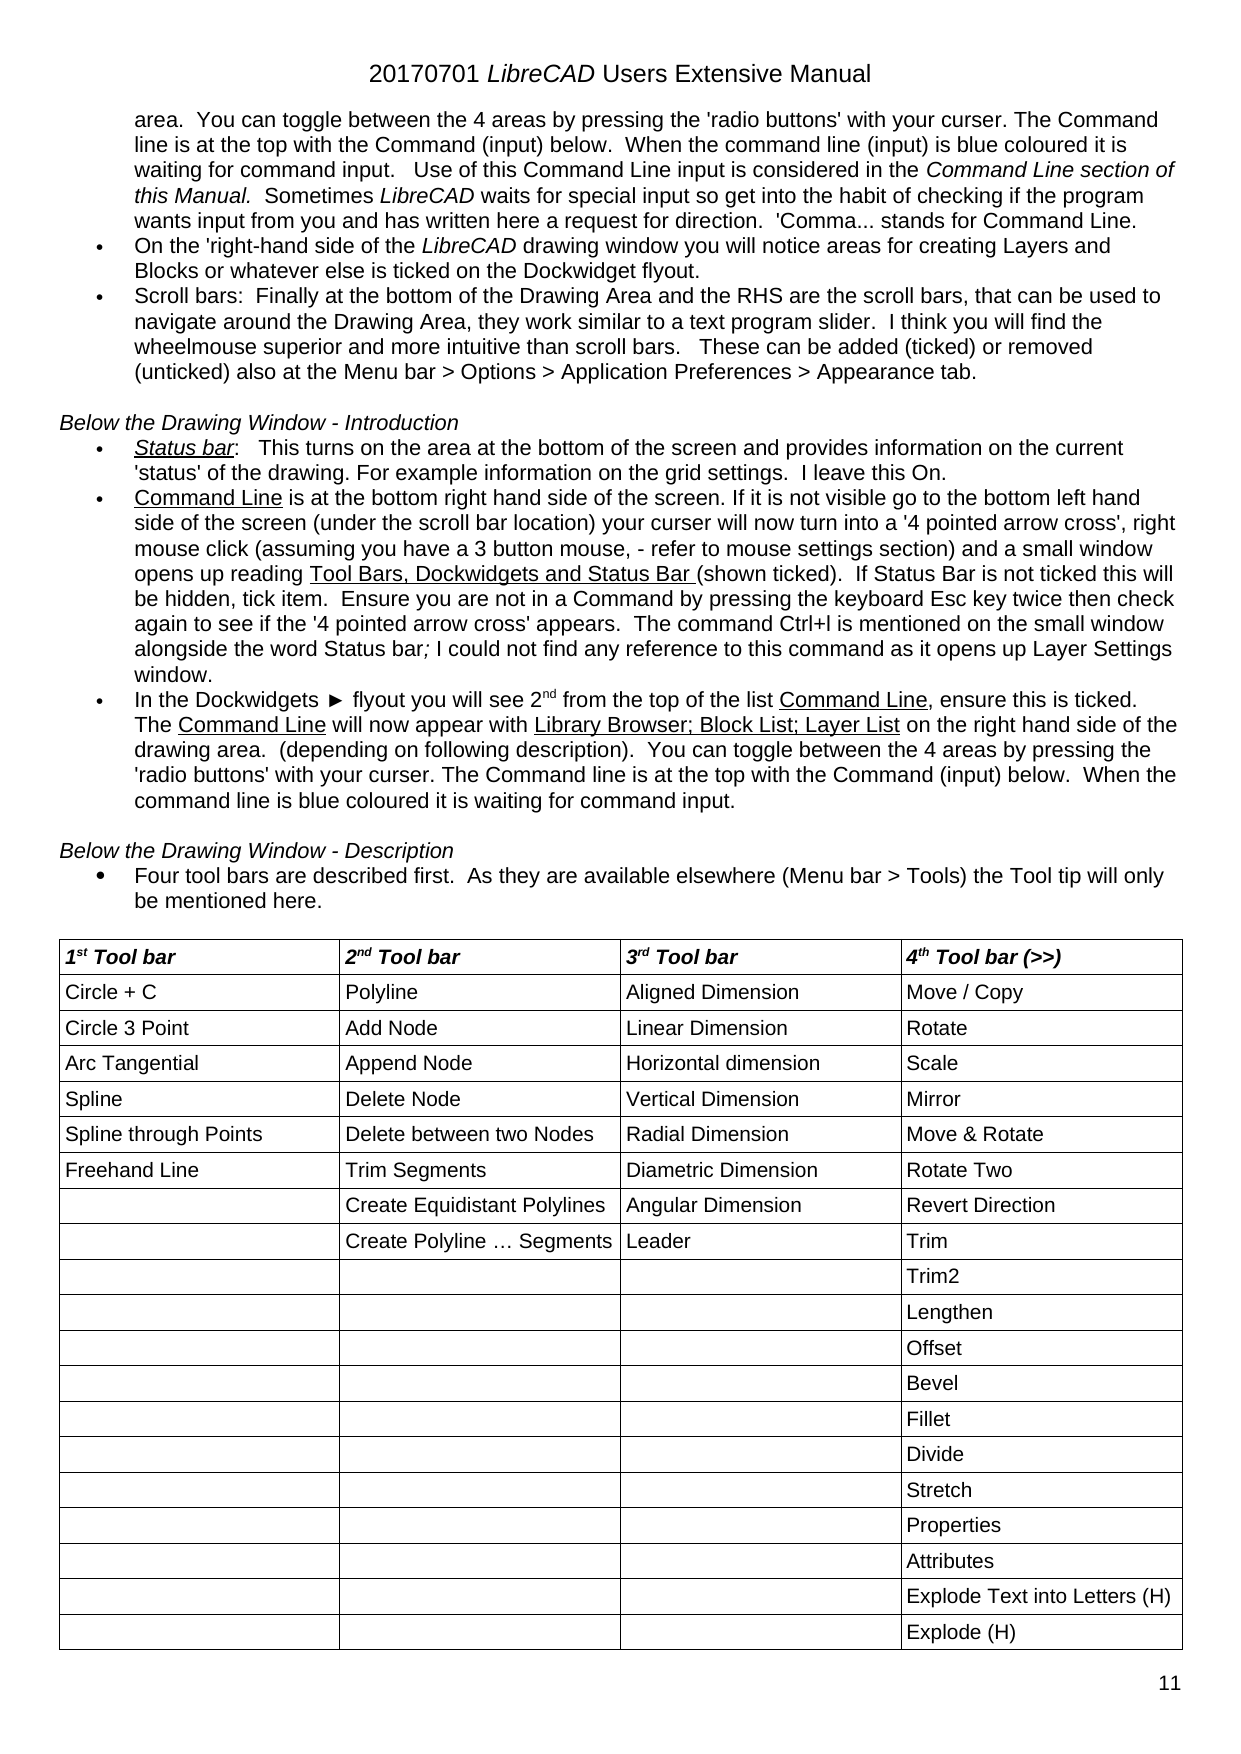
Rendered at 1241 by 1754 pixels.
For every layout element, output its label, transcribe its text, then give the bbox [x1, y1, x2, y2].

table_cell Attributes [902, 1544, 1182, 1578]
table_cell Revert Direction [902, 1189, 1182, 1223]
list In the Dockwidgets ► flyout you will see 2nd from the top of the list Command Line, ensure this is ticked. The Command Line will now appear with Library Browser; Block List; Layer List on the right hand side of the drawing area. (depending on following description). You can toggle between the 4 areas by pressing the 'radio buttons' with your curser. The Command line is at the top with the Command (input) below. When the command line is blue coloured it is waiting for command input. [97, 687, 1181, 813]
table_cell Spline [60, 1082, 339, 1116]
text Below the Drawing Window - Description [59, 838, 1181, 863]
table_cell Polyline [340, 975, 620, 1010]
table_cell [621, 1260, 901, 1294]
list Status bar: This turns on the area at the bottom of the screen and provides information on the current 'status' of the drawing. For example information on the grid settings. I leave this On. [97, 435, 1181, 485]
table_cell Trim [902, 1224, 1182, 1258]
table_cell Freehand Line [60, 1153, 339, 1187]
table_cell [60, 1437, 339, 1472]
table_cell Radial Dimension [621, 1117, 901, 1152]
list Scroll bars: Finally at the bottom of the Drawing Area and the RHS are the scroll bars, that can be used to navigate around the Drawing Area, they work similar to a text program slider. I think you will find the wheelmouse superior and more intuitive than scroll bars. These can be added (ticked) or removed (unticked) also at the Menu bar > Options > Application Preferences > Appearance tab. [97, 283, 1181, 384]
table_cell [621, 1331, 901, 1365]
table_cell Spline through Points [60, 1117, 339, 1152]
table_cell [340, 1579, 620, 1614]
table_header 3rd Tool bar [621, 940, 901, 974]
table_cell Create Polyline … Segments [340, 1224, 620, 1258]
table_cell Horizontal dimension [621, 1046, 901, 1081]
table_header 1st Tool bar [60, 940, 339, 974]
table_cell Scale [902, 1046, 1182, 1081]
table_cell Vertical Dimension [621, 1082, 901, 1116]
table_cell [60, 1331, 339, 1365]
text Below the Drawing Window - Introduction [59, 409, 1181, 435]
table_cell Aligned Dimension [621, 975, 901, 1010]
table_cell [340, 1615, 620, 1649]
table_cell [340, 1260, 620, 1294]
table_cell Circle 3 Point [60, 1011, 339, 1045]
table_cell Rotate [902, 1011, 1182, 1045]
table_header 4th Tool bar (>>) [902, 940, 1182, 974]
table_cell [340, 1437, 620, 1472]
table_cell Explode (H) [902, 1615, 1182, 1649]
table_cell [340, 1508, 620, 1543]
table_cell Append Node [340, 1046, 620, 1081]
table_cell [340, 1331, 620, 1365]
table_cell [340, 1295, 620, 1329]
table_cell Properties [902, 1508, 1182, 1543]
table_cell Add Node [340, 1011, 620, 1045]
list Four tool bars are described first. As they are available elsewhere (Menu bar > Tools) the Tool tip will only be mentioned here. [97, 863, 1181, 914]
table_cell Linear Dimension [621, 1011, 901, 1045]
table_cell [621, 1402, 901, 1436]
table_cell [621, 1295, 901, 1329]
list On the 'right-hand side of the LibreCAD drawing window you will notice areas for creating Layers and Blocks or whatever else is ticked on the Dockwidget flyout. [97, 233, 1181, 283]
table_cell Bevel [902, 1366, 1182, 1401]
table_cell [60, 1544, 339, 1578]
table_cell [60, 1473, 339, 1507]
table_cell [621, 1579, 901, 1614]
table_cell [60, 1508, 339, 1543]
table_cell [621, 1473, 901, 1507]
table_cell Arc Tangential [60, 1046, 339, 1081]
table_cell Trim Segments [340, 1153, 620, 1187]
table_cell [60, 1579, 339, 1614]
table_cell Mirror [902, 1082, 1182, 1116]
table_cell [60, 1189, 339, 1223]
table_cell [621, 1437, 901, 1472]
table_cell [340, 1366, 620, 1401]
table_cell [340, 1402, 620, 1436]
list Command Line is at the bottom right hand side of the screen. If it is not visible go to the bottom left hand side of the screen (under the scroll bar location) your curser will now turn into a '4 pointed arrow cross', right mouse click (assuming you have a 3 button mouse, - refer to mouse settings section) and a small window opens up reading Tool Bars, Dockwidgets and Status Bar (shown ticked). If Status Bar is not ticked this will be hidden, tick item. Ensure you are not in a Command by pressing the keyboard Esc key twice then check again to see if the '4 pointed arrow cross' appears. The command Ctrl+l is mentioned on the small window alongside the word Status bar; I could not find any reference to this command as it opens up Layer Settings window. [97, 485, 1181, 687]
table_cell [340, 1473, 620, 1507]
list area. You can toggle between the 4 areas by pressing the 'radio buttons' with your curser. The Command line is at the top with the Command (input) below. When the command line (input) is blue coloured it is waiting for command input. Use of this Command Line input is considered in the Command Line section of this Manual. Sometimes LibreCAD waits for special input so get into the habit of checking if the program wants input from you and has written here a request for direction. 'Comma... stands for Command Line. [97, 107, 1181, 233]
table_cell Fillet [902, 1402, 1182, 1436]
table_cell [60, 1295, 339, 1329]
table_cell [340, 1544, 620, 1578]
table_cell [60, 1260, 339, 1294]
table_cell Delete between two Nodes [340, 1117, 620, 1152]
table_cell Divide [902, 1437, 1182, 1472]
table_cell [621, 1615, 901, 1649]
table_cell Lengthen [902, 1295, 1182, 1329]
table_cell Create Equidistant Polylines [340, 1189, 620, 1223]
table_cell [621, 1366, 901, 1401]
table_cell [60, 1366, 339, 1401]
table_cell Trim2 [902, 1260, 1182, 1294]
table_cell Leader [621, 1224, 901, 1258]
table_cell Circle + C [60, 975, 339, 1010]
table_cell Diametric Dimension [621, 1153, 901, 1187]
table_cell [60, 1615, 339, 1649]
table_cell Angular Dimension [621, 1189, 901, 1223]
table_cell Rotate Two [902, 1153, 1182, 1187]
table_cell [60, 1224, 339, 1258]
table_cell Explode Text into Letters (H) [902, 1579, 1182, 1614]
table_header 2nd Tool bar [340, 940, 620, 974]
table_cell [621, 1508, 901, 1543]
table_cell Offset [902, 1331, 1182, 1365]
table_cell Move / Copy [902, 975, 1182, 1010]
table_cell Delete Node [340, 1082, 620, 1116]
table_cell [621, 1544, 901, 1578]
table_cell [60, 1402, 339, 1436]
table_cell Move & Rotate [902, 1117, 1182, 1152]
table_cell Stretch [902, 1473, 1182, 1507]
